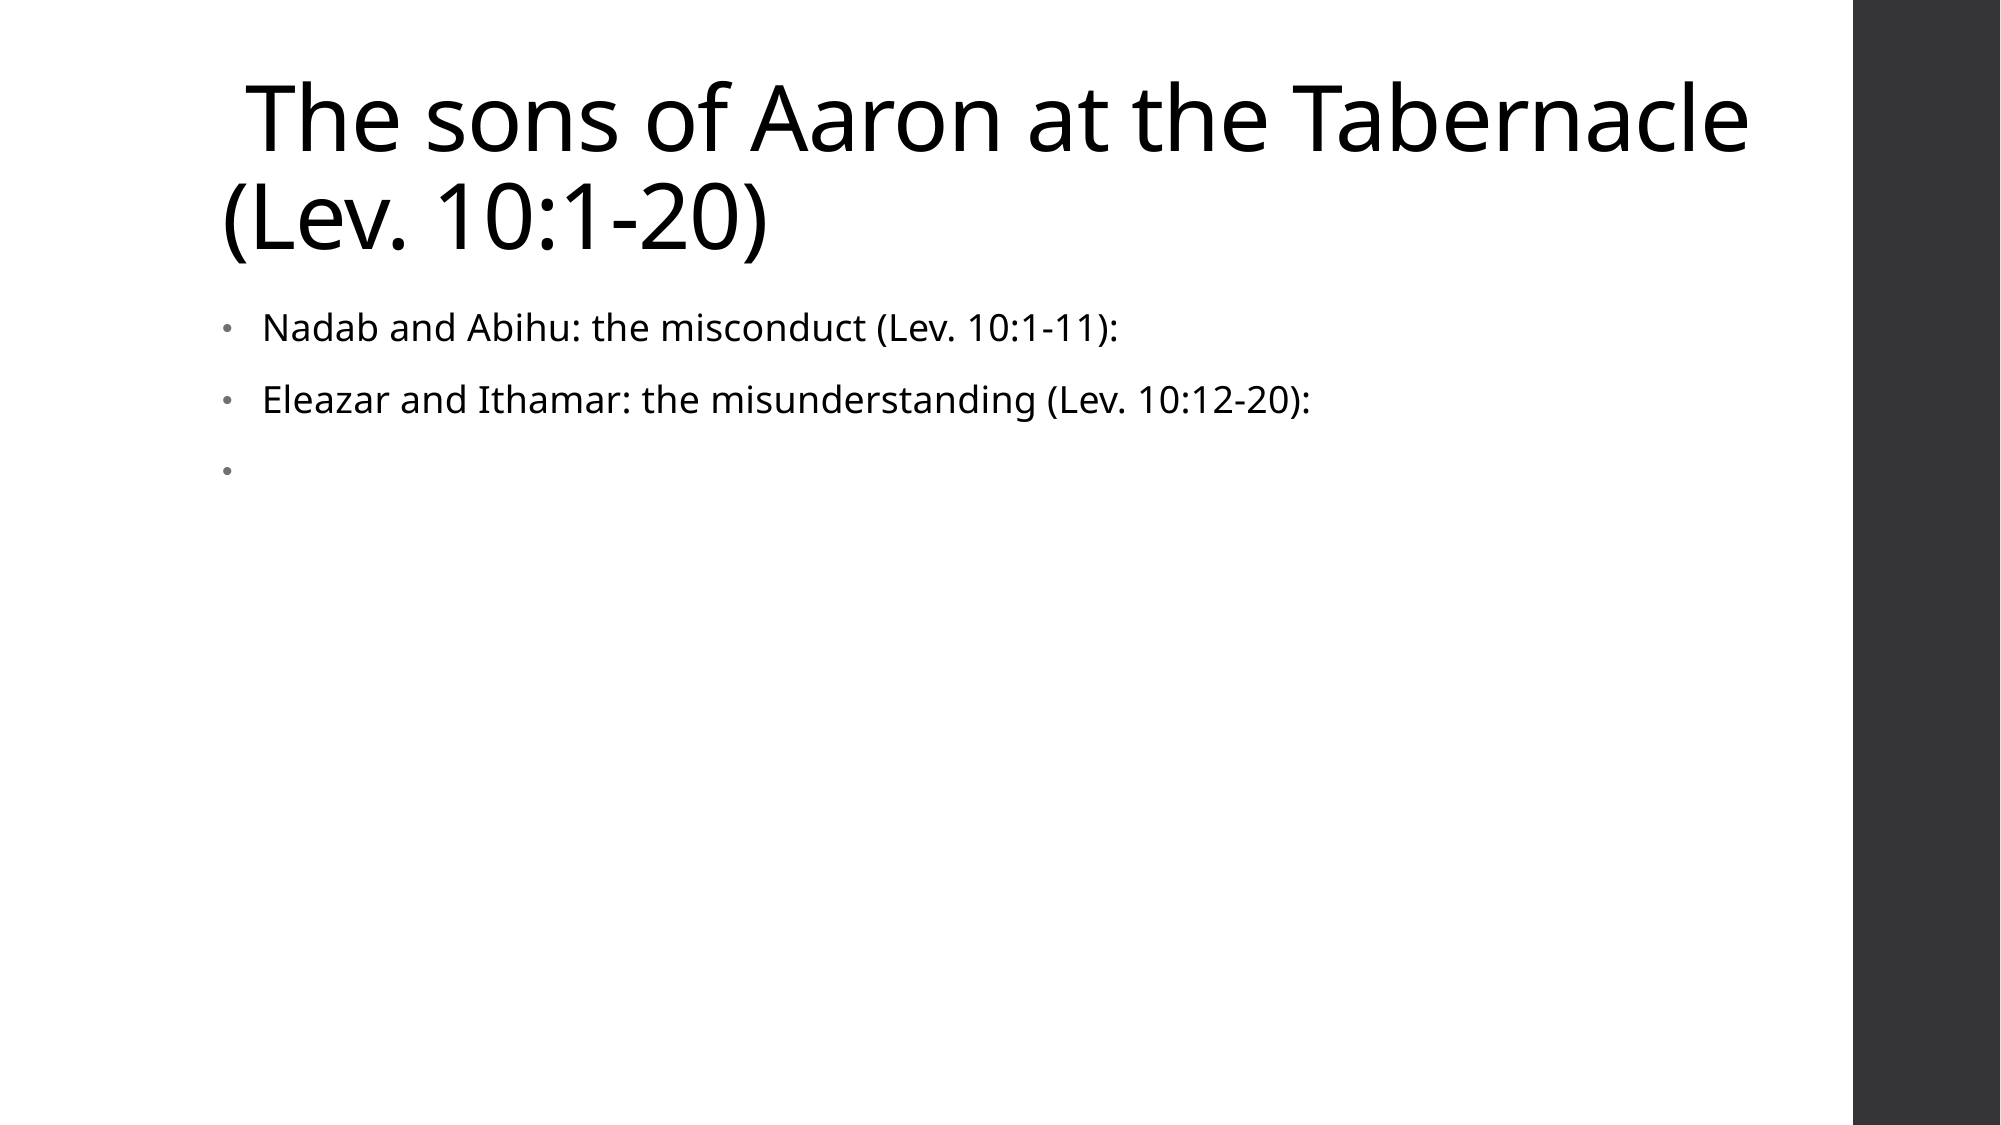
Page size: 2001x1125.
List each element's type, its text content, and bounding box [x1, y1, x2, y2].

title The sons of Aaron at the Tabernacle (Lev. 10:1-20) [206, 60, 1797, 278]
list Nadab and Abihu: the misconduct (Lev. 10:1-11): Eleazar and Ithamar: the misunderstanding (Lev. 10:12-20): [206, 299, 1617, 1014]
